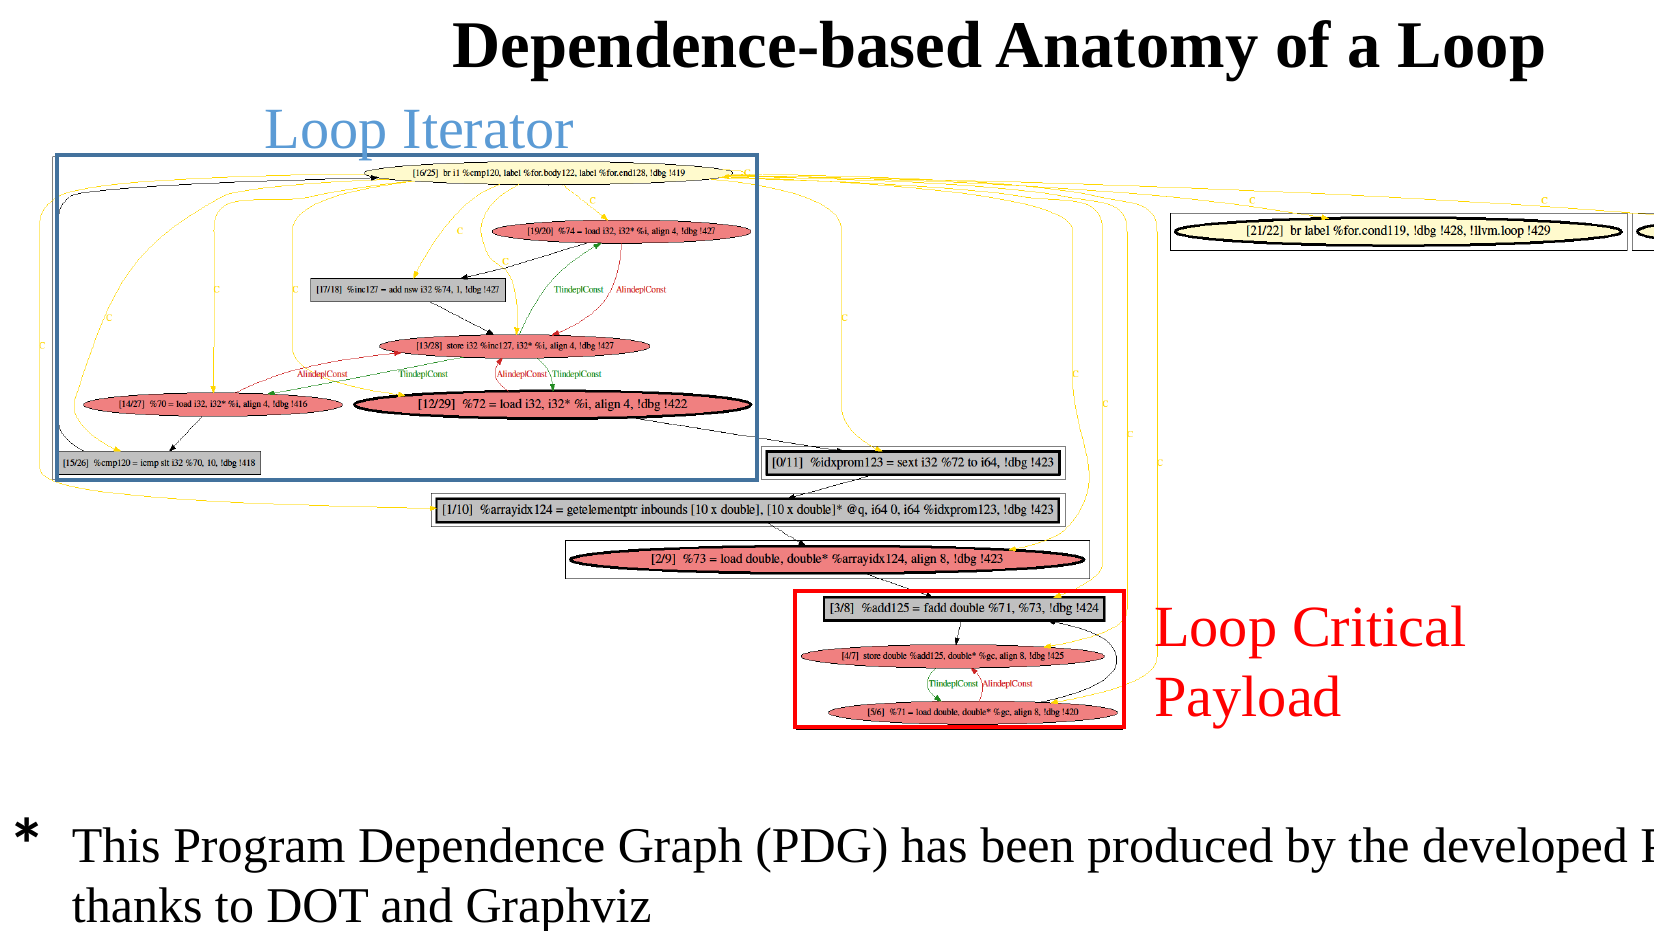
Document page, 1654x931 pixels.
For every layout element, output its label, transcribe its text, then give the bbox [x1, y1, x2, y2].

text_box This Program Dependence Graph (PDG) has been produced by the developed PPar tool, thanks to DOT and Graphviz [57, 805, 1654, 931]
picture [13, 126, 1654, 760]
text_box * [0, 788, 47, 894]
text_box Loop Critical Payload [1139, 580, 1485, 736]
title Dependence-based Anatomy of a Loop [0, 0, 1654, 92]
text_box Loop Iterator [250, 83, 595, 168]
picture [59, 157, 755, 478]
